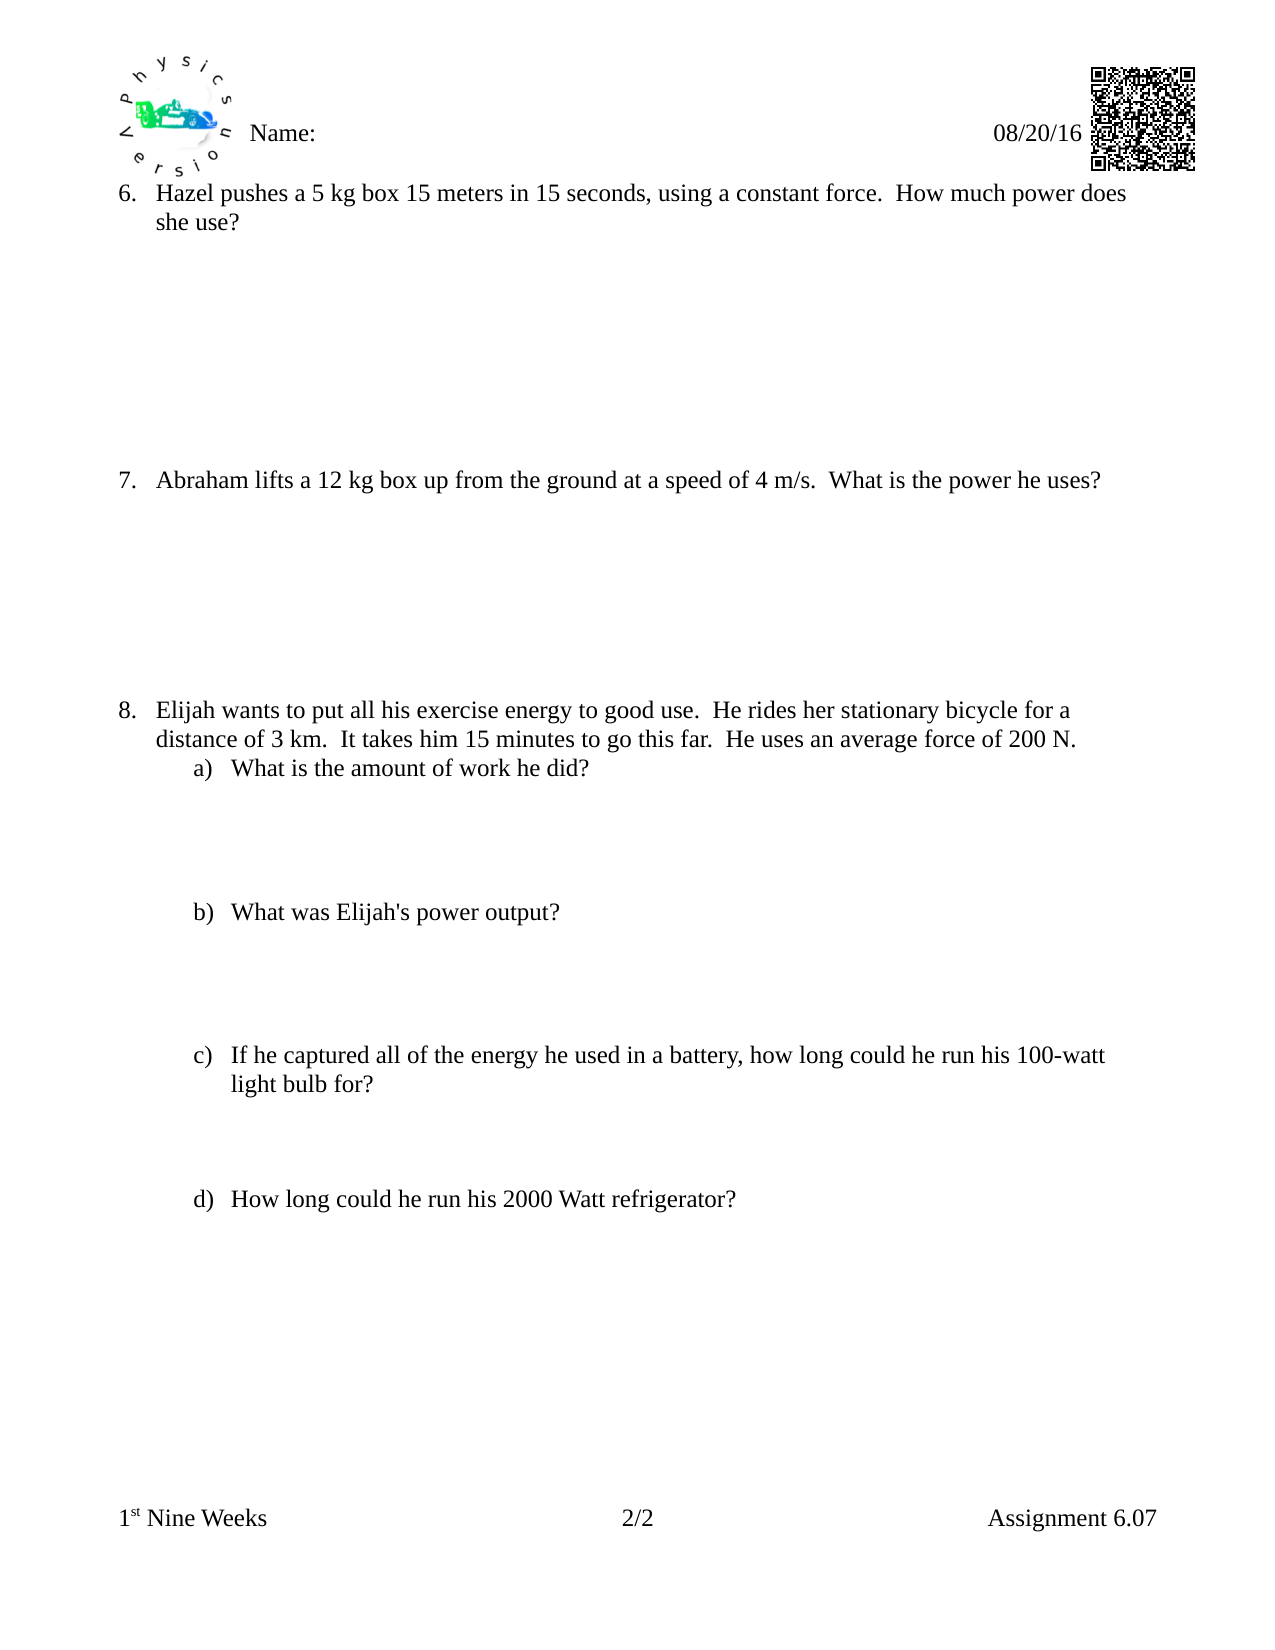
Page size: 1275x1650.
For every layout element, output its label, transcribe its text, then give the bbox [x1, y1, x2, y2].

list Hazel pushes a 5 kg box 15 meters in 15 seconds, using a constant force. How much power does she use? [118, 176, 1157, 236]
list Abraham lifts a 12 kg box up from the ground at a speed of 4 m/s. What is the power he uses? [118, 466, 1157, 494]
list How long could he run his 2000 Watt refrigerator? [193, 1184, 1157, 1213]
picture [1082, 58, 1203, 179]
picture [119, 56, 232, 177]
list What is the amount of work he did? [193, 753, 1157, 782]
list If he captured all of the energy he used in a battery, how long could he run his 100-watt light bulb for? [193, 1041, 1157, 1098]
list What was Elijah's power output? [193, 897, 1157, 926]
list Elijah wants to put all his exercise energy to good use. He rides her stationary bicycle for a distance of 3 km. It takes him 15 minutes to go this far. He uses an average force of 200 N. [118, 696, 1157, 753]
